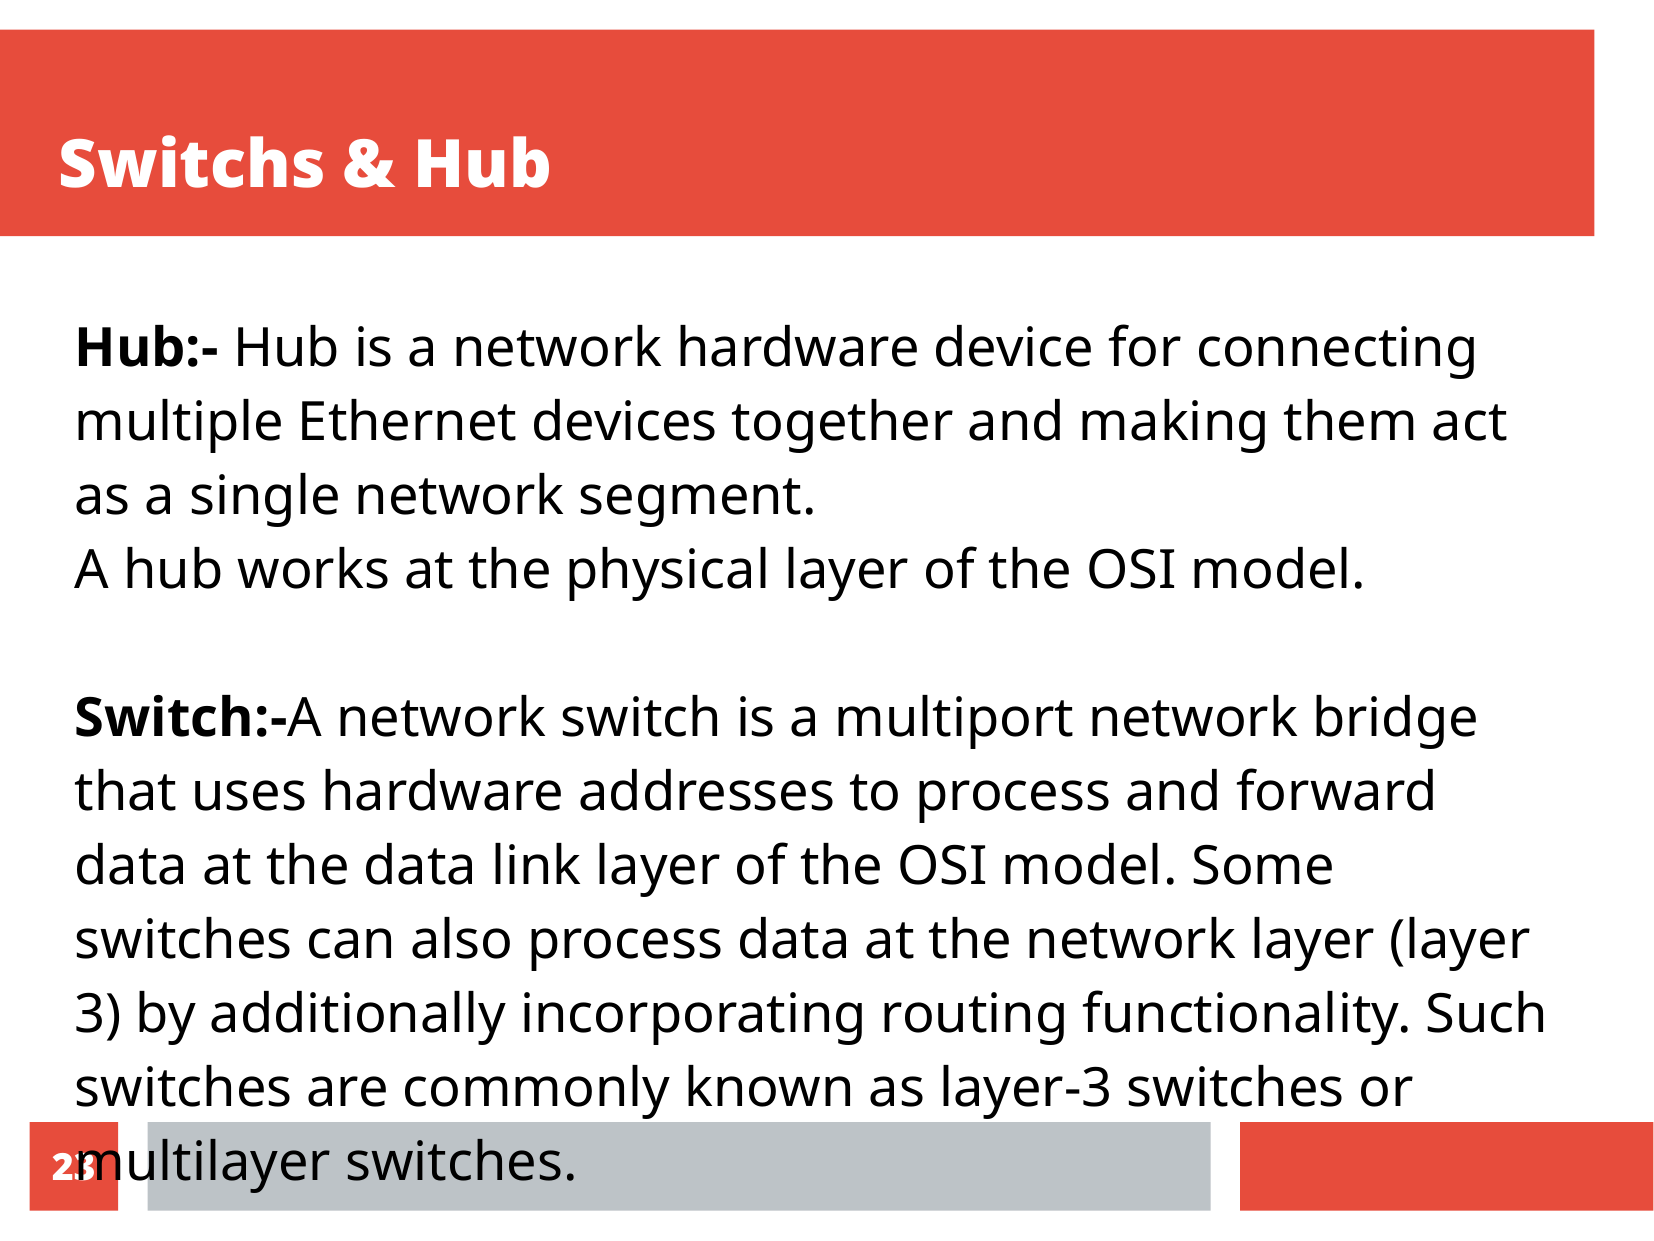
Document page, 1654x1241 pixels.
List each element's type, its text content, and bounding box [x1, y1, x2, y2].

title Switchs & Hub [59, 59, 1595, 207]
text_box Hub:- Hub is a network hardware device for connecting multiple Ethernet devices together and making them act as a single network segment. A hub works at the physical layer of the OSI model. Switch:-A network switch is a multiport network bridge that uses hardware addresses to process and forward data at the data link layer of the OSI model. Some switches can also process data at the network layer (layer 3) by additionally incorporating routing functionality. Such switches are commonly known as layer-3 switches or multilayer switches. [59, 301, 1581, 1078]
